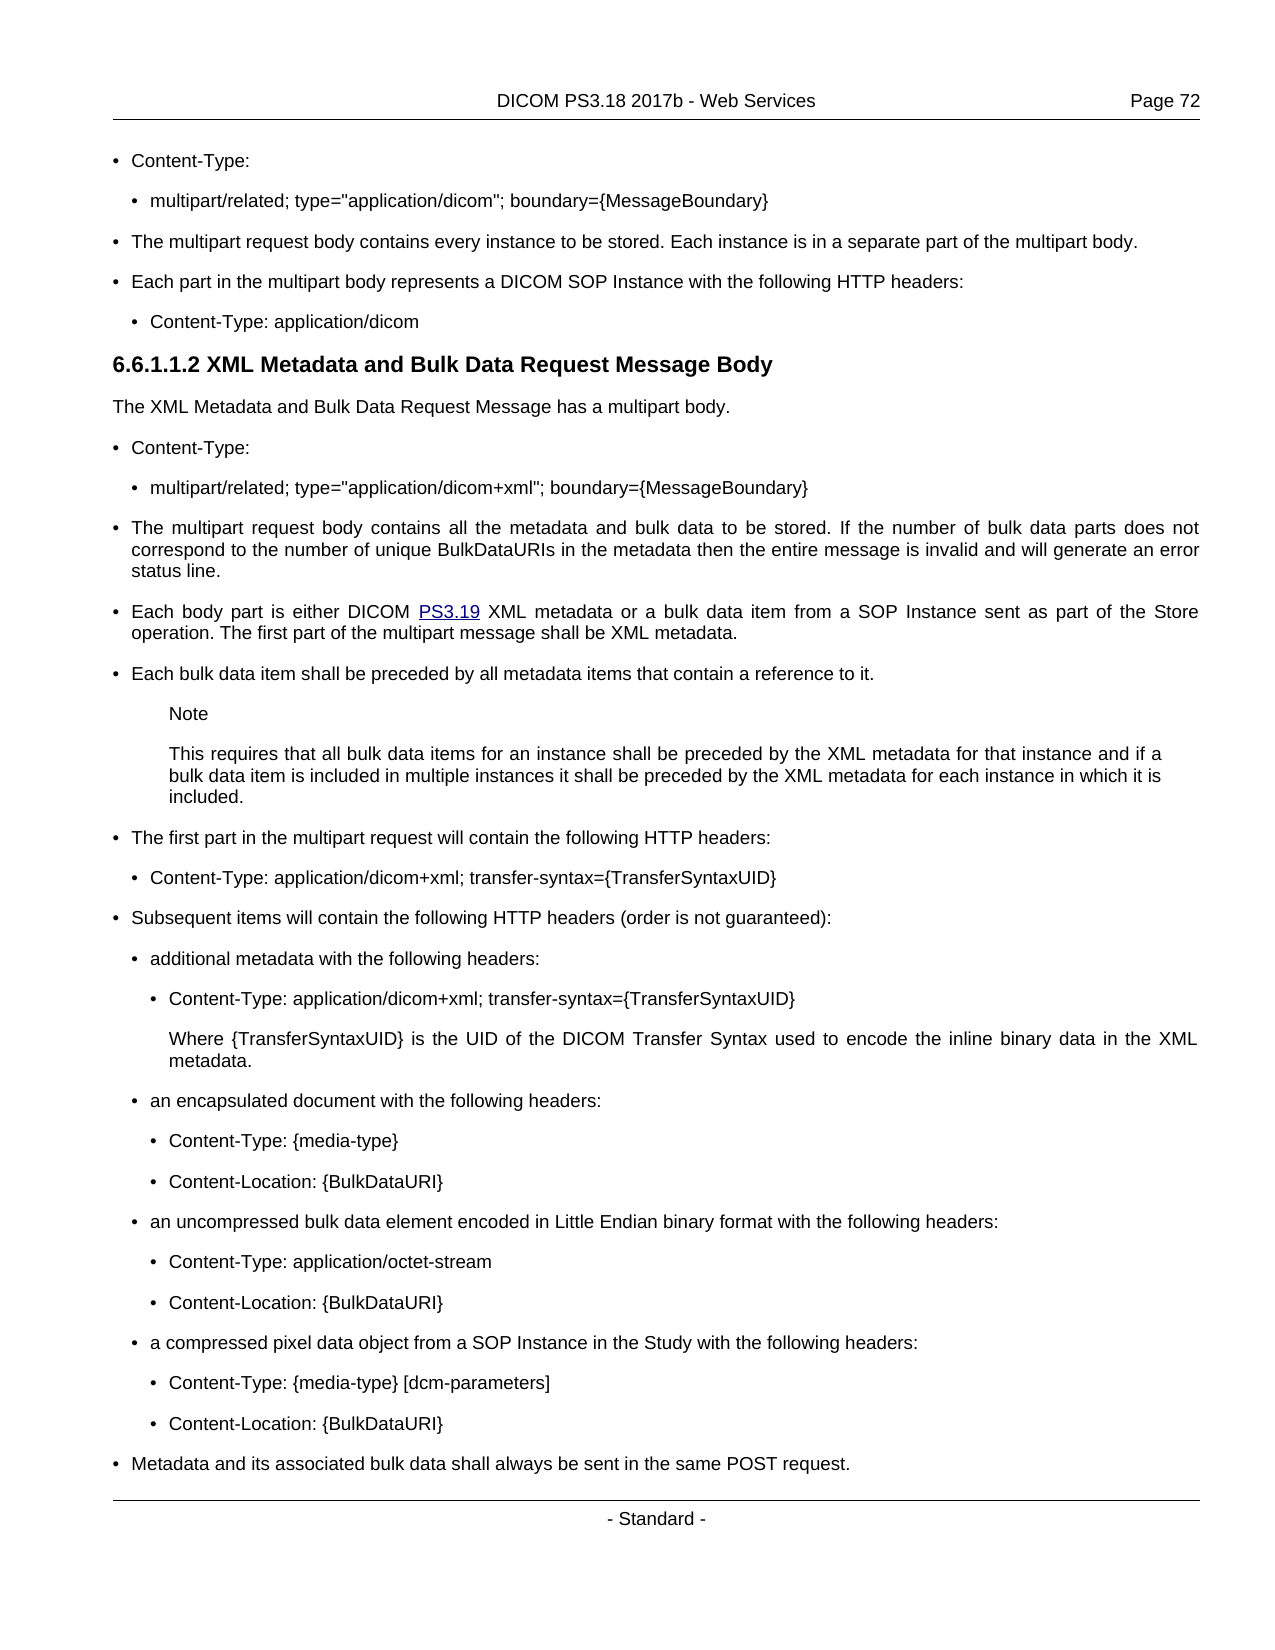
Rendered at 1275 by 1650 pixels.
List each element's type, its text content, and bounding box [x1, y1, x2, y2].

list Content-Type: application/dicom+xml; transfer-syntax={TransferSyntaxUID} [131, 867, 1200, 888]
list Content-Type: [112, 436, 1200, 458]
list Content-Type: {media-type} [150, 1130, 1200, 1152]
list Metadata and its associated bulk data shall always be sent in the same POST request. [112, 1453, 1200, 1474]
list Where {TransferSyntaxUID} is the UID of the DICOM Transfer Syntax used to encode the inline binary data in the XML metadata. [150, 1028, 1200, 1071]
list Subsequent items will contain the following HTTP headers (order is not guaranteed): [112, 907, 1200, 929]
list Content-Type: {media-type} [dcm-parameters] [150, 1372, 1200, 1394]
list Each part in the multipart body represents a DICOM SOP Instance with the following HTTP headers: [112, 271, 1200, 292]
list Content-Type: [112, 150, 1200, 172]
list a compressed pixel data object from a SOP Instance in the Study with the following headers: [131, 1332, 1200, 1353]
list multipart/related; type="application/dicom+xml"; boundary={MessageBoundary} [131, 477, 1200, 498]
list Content-Type: application/dicom+xml; transfer-syntax={TransferSyntaxUID} [150, 988, 1200, 1009]
list an encapsulated document with the following headers: [131, 1090, 1200, 1111]
list multipart/related; type="application/dicom"; boundary={MessageBoundary} [131, 190, 1200, 212]
list This requires that all bulk data items for an instance shall be preceded by the XML metadata for that instance and if a bulk data item is included in multiple instances it shall be preceded by the XML metadata for each instance in which it is included. [150, 743, 1162, 808]
list Each bulk data item shall be preceded by all metadata items that contain a reference to it. [112, 662, 1200, 684]
text 6.6.1.1.2 XML Metadata and Bulk Data Request Message Body [112, 352, 1200, 377]
list The first part in the multipart request will contain the following HTTP headers: [112, 826, 1200, 848]
list Content-Location: {BulkDataURI} [150, 1171, 1200, 1192]
list Content-Type: application/octet-stream [150, 1251, 1200, 1273]
list Note [150, 703, 1162, 724]
list The multipart request body contains every instance to be stored. Each instance is in a separate part of the multipart body. [112, 231, 1200, 252]
list Content-Location: {BulkDataURI} [150, 1291, 1200, 1313]
text The XML Metadata and Bulk Data Request Message has a multipart body. [112, 396, 1200, 418]
list additional metadata with the following headers: [131, 947, 1200, 969]
list Each body part is either DICOM PS3.19 XML metadata or a bulk data item from a SOP Instance sent as part of the Store operation. The first part of the multipart message shall be XML metadata. [112, 601, 1200, 644]
list The multipart request body contains all the metadata and bulk data to be stored. If the number of bulk data parts does not correspond to the number of unique BulkDataURIs in the metadata then the entire message is invalid and will generate an error status line. [112, 517, 1200, 582]
list an uncompressed bulk data element encoded in Little Endian binary format with the following headers: [131, 1211, 1200, 1232]
list Content-Type: application/dicom [131, 311, 1200, 333]
list Content-Location: {BulkDataURI} [150, 1412, 1200, 1434]
